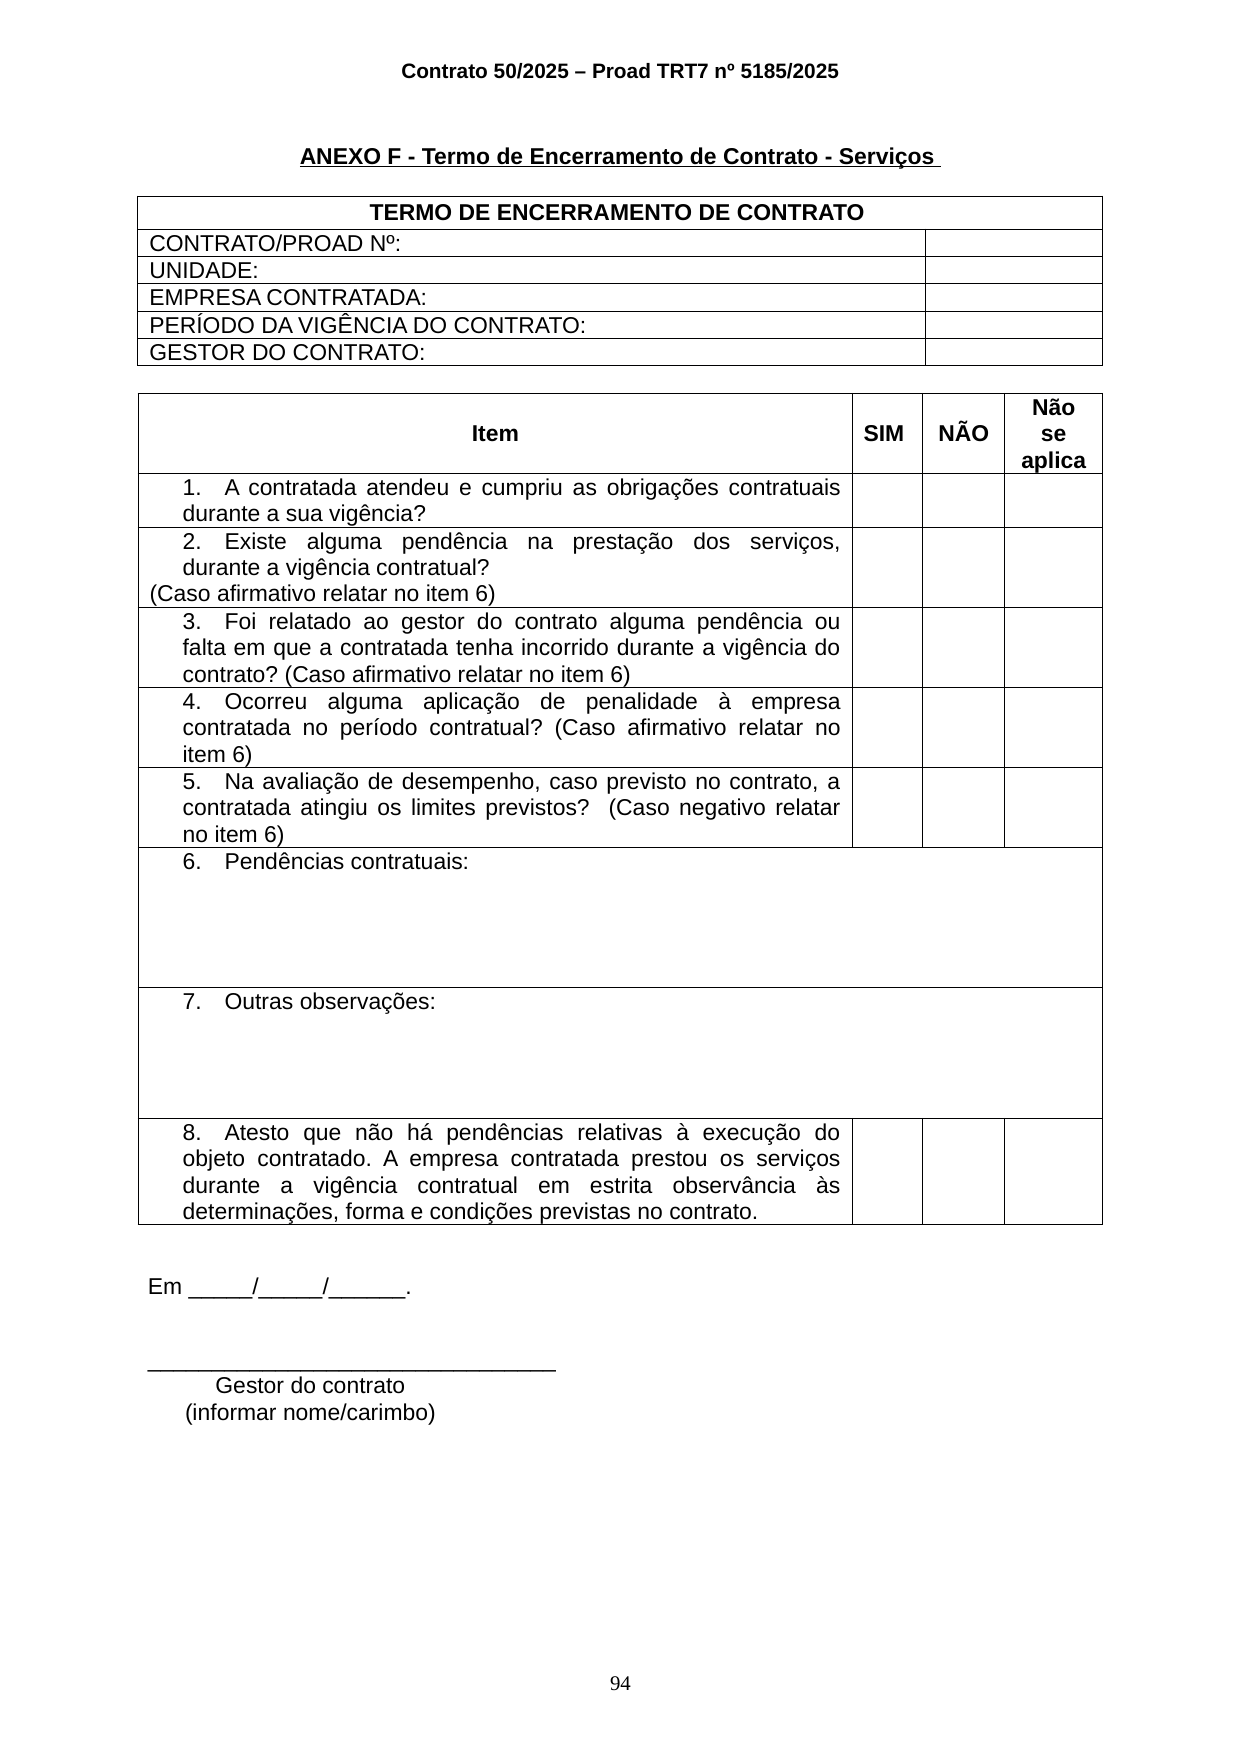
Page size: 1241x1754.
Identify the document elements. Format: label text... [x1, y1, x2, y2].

table_cell [1005, 608, 1102, 687]
table_cell [926, 257, 1102, 283]
text (informar nome/carimbo) [148, 1399, 472, 1425]
table_header SIM [853, 394, 922, 473]
table_header NÃO [923, 394, 1004, 473]
table_cell [923, 474, 1004, 527]
table_cell Pendências contratuais: [139, 848, 1102, 987]
table_cell Foi relatado ao gestor do contrato alguma pendência ou falta em que a contratada tenha incorrido durante a vigência do contrato? (Caso afirmativo relatar no item 6) [139, 608, 852, 687]
table_cell PERÍODO DA VIGÊNCIA DO CONTRATO: [138, 312, 925, 338]
table_cell [853, 528, 922, 607]
table_cell EMPRESA CONTRATADA: [138, 284, 925, 311]
table_cell Atesto que não há pendências relativas à execução do objeto contratado. A empresa contratada prestou os serviços durante a vigência contratual em estrita observância às determinações, forma e condições previstas no contrato. [139, 1119, 852, 1224]
table_cell [853, 1119, 922, 1224]
table_cell [1005, 688, 1102, 767]
table_header TERMO DE ENCERRAMENTO DE CONTRATO [138, 197, 1102, 228]
table_cell [926, 230, 1102, 256]
table_cell Ocorreu alguma aplicação de penalidade à empresa contratada no período contratual? (Caso afirmativo relatar no item 6) [139, 688, 852, 767]
text ANEXO F - Termo de Encerramento de Contrato - Serviços [148, 143, 1092, 169]
table_cell [1005, 528, 1102, 607]
table_cell [853, 768, 922, 847]
table_cell [853, 608, 922, 687]
table_cell [923, 768, 1004, 847]
table_cell UNIDADE: [138, 257, 925, 283]
table_cell [1005, 1119, 1102, 1224]
table_cell A contratada atendeu e cumpriu as obrigações contratuais durante a sua vigência? [139, 474, 852, 527]
table_cell [923, 608, 1004, 687]
table_cell CONTRATO/PROAD Nº: [138, 230, 925, 256]
table_cell Existe alguma pendência na prestação dos serviços, durante a vigência contratual? (Caso afirmativo relatar no item 6) [139, 528, 852, 607]
table_cell [1005, 474, 1102, 527]
text ________________________________ [148, 1346, 1092, 1372]
table_cell [926, 312, 1102, 338]
table_cell [926, 284, 1102, 311]
table_cell [923, 528, 1004, 607]
text Em _____/_____/______. [148, 1273, 1092, 1299]
table_header Item [139, 394, 852, 473]
text Gestor do contrato [148, 1372, 472, 1399]
table_cell [923, 1119, 1004, 1224]
table_cell [853, 688, 922, 767]
table_cell Na avaliação de desempenho, caso previsto no contrato, a contratada atingiu os limites previstos? (Caso negativo relatar no item 6) [139, 768, 852, 847]
table_header Não se aplica [1005, 394, 1102, 473]
table_cell [926, 339, 1102, 365]
table_cell [923, 688, 1004, 767]
table_cell [1005, 768, 1102, 847]
table_cell Outras observações: [139, 988, 1102, 1118]
table_cell [853, 474, 922, 527]
table_cell GESTOR DO CONTRATO: [138, 339, 925, 365]
